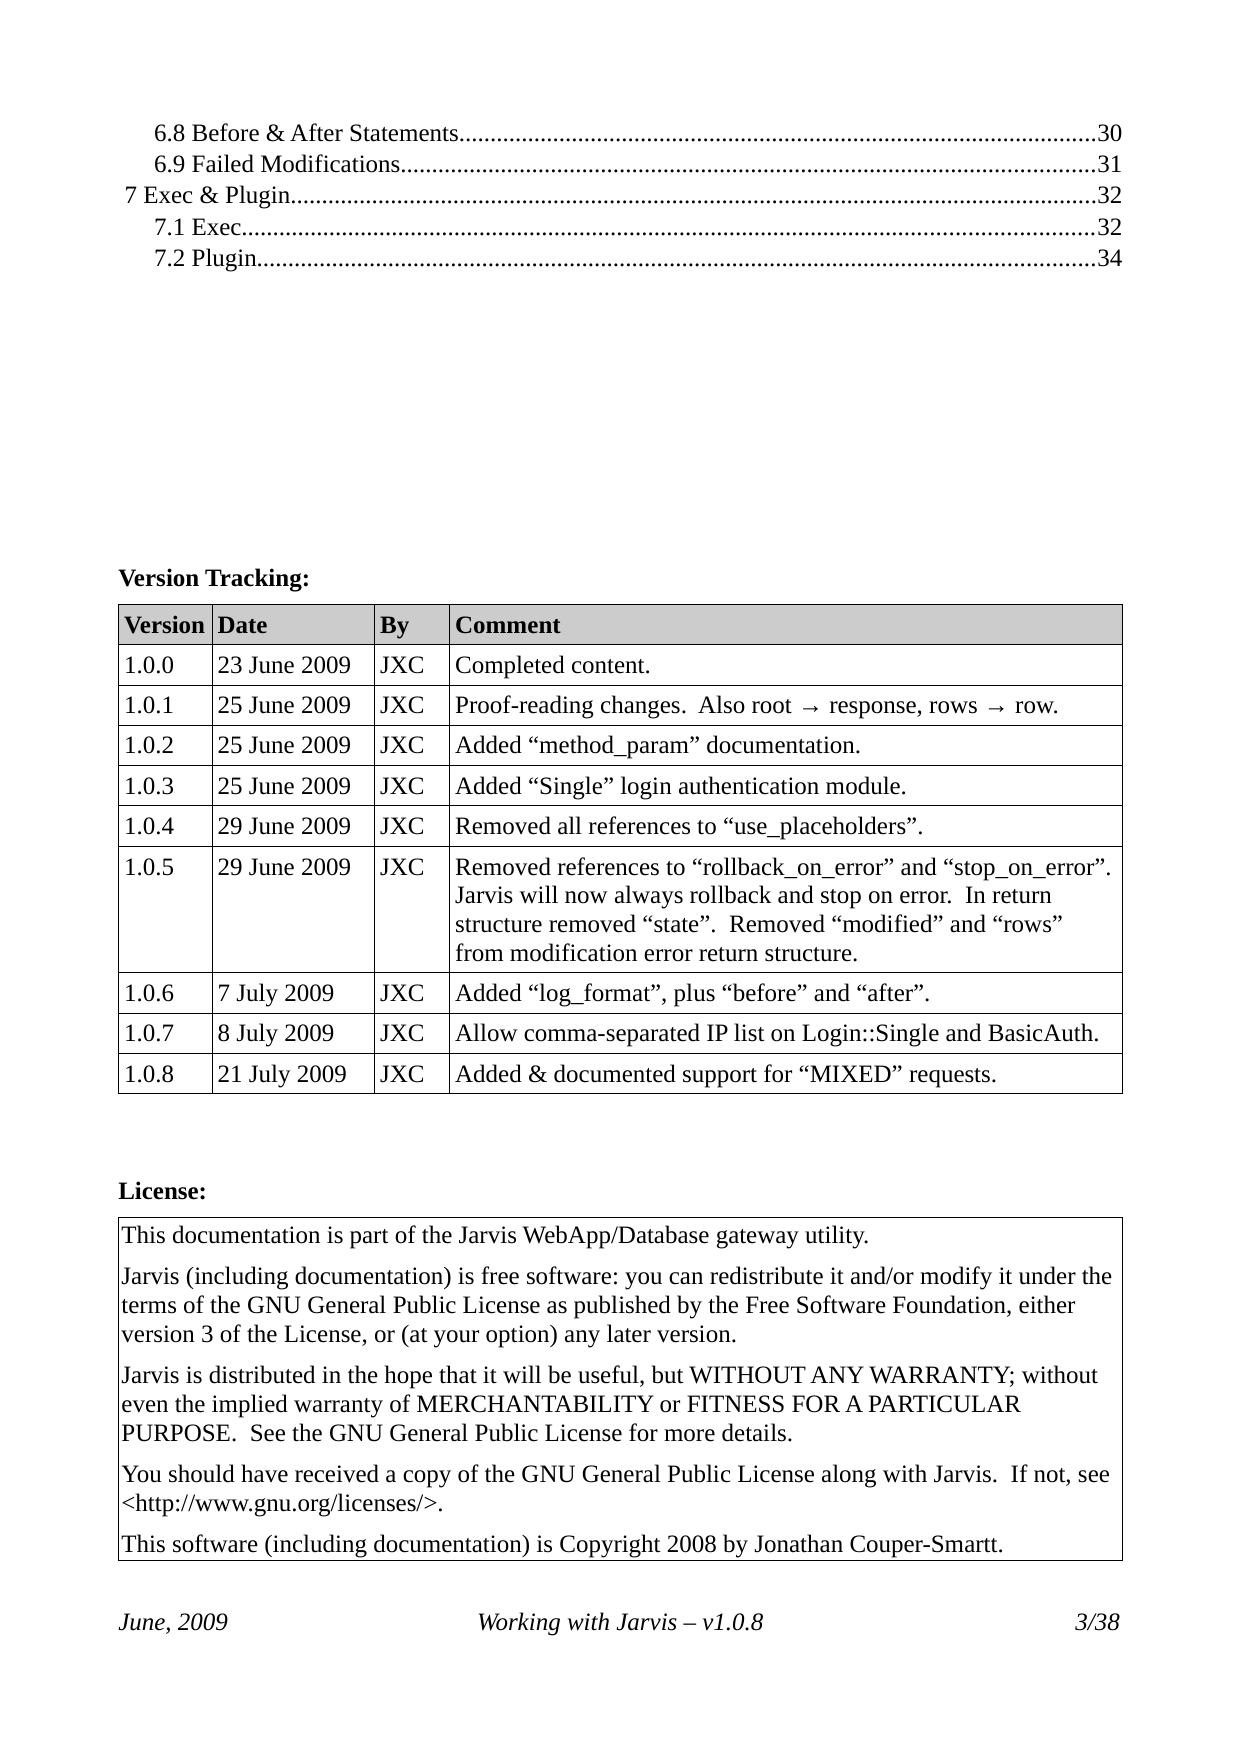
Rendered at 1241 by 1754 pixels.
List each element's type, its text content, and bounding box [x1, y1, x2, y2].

table_cell 25 June 2009 [213, 726, 374, 765]
table_cell 23 June 2009 [213, 645, 374, 684]
text Jarvis (including documentation) is free software: you can redistribute it and/or modify it under the terms of the GNU General Public License as published by the Free Software Foundation, either version 3 of the License, or (at your option) any later version. [119, 1258, 1122, 1348]
table_cell 25 June 2009 [213, 686, 374, 725]
table_cell 1.0.3 [119, 766, 212, 805]
table_cell JXC [375, 726, 449, 765]
text 7 Exec & Plugin 32 [118, 180, 1122, 209]
table_cell Added “log_format”, plus “before” and “after”. [450, 973, 1122, 1013]
text 6.9 Failed Modifications 31 [148, 149, 1122, 178]
table_cell 1.0.4 [119, 806, 212, 846]
table_header Version [119, 605, 212, 644]
table_cell Completed content. [450, 645, 1122, 684]
table_cell Removed references to “rollback_on_error” and “stop_on_error”. Jarvis will now always rollback and stop on error. In return structure removed “state”. Removed “modified” and “rows” from modification error return structure. [450, 847, 1122, 972]
text Version Tracking: [118, 563, 1122, 591]
table_cell Proof-reading changes. Also root → response, rows → row. [450, 686, 1122, 725]
table_cell 1.0.7 [119, 1014, 212, 1053]
table_cell Removed all references to “use_placeholders”. [450, 806, 1122, 846]
table_cell 29 June 2009 [213, 847, 374, 972]
table_cell JXC [375, 686, 449, 725]
table_cell JXC [375, 806, 449, 846]
table_cell Added “method_param” documentation. [450, 726, 1122, 765]
table_cell Added “Single” login authentication module. [450, 766, 1122, 805]
text 6.8 Before & After Statements 30 [148, 118, 1122, 147]
table_cell 8 July 2009 [213, 1014, 374, 1053]
table_cell 25 June 2009 [213, 766, 374, 805]
table_cell 1.0.5 [119, 847, 212, 972]
text 7.2 Plugin 34 [148, 243, 1122, 271]
table_cell 1.0.2 [119, 726, 212, 765]
text Jarvis is distributed in the hope that it will be useful, but WITHOUT ANY WARRANTY; without even the implied warranty of MERCHANTABILITY or FITNESS FOR A PARTICULAR PURPOSE. See the GNU General Public License for more details. [119, 1357, 1122, 1446]
table_cell JXC [375, 766, 449, 805]
table_header Date [213, 605, 374, 644]
table_header Comment [450, 605, 1122, 644]
table_cell JXC [375, 645, 449, 684]
table_cell 29 June 2009 [213, 806, 374, 846]
text This software (including documentation) is Copyright 2008 by Jonathan Couper-Smartt. [119, 1526, 1122, 1560]
text You should have received a copy of the GNU General Public License along with Jarvis. If not, see <http://www.gnu.org/licenses/>. [119, 1456, 1122, 1516]
table_cell JXC [375, 847, 449, 972]
table_cell 1.0.0 [119, 645, 212, 684]
table_cell 1.0.1 [119, 686, 212, 725]
table_cell 7 July 2009 [213, 973, 374, 1013]
table_header By [375, 605, 449, 644]
table_cell 1.0.6 [119, 973, 212, 1013]
text This documentation is part of the Jarvis WebApp/Database gateway utility. [119, 1218, 1122, 1249]
table_cell Allow comma-separated IP list on Login::Single and BasicAuth. [450, 1014, 1122, 1053]
table_cell JXC [375, 1014, 449, 1053]
text License: [118, 1176, 1122, 1204]
table_cell Added & documented support for “MIXED” requests. [450, 1054, 1122, 1093]
table_cell JXC [375, 973, 449, 1013]
table_cell 21 July 2009 [213, 1054, 374, 1093]
table_cell JXC [375, 1054, 449, 1093]
table_cell 1.0.8 [119, 1054, 212, 1093]
text 7.1 Exec 32 [148, 212, 1122, 240]
